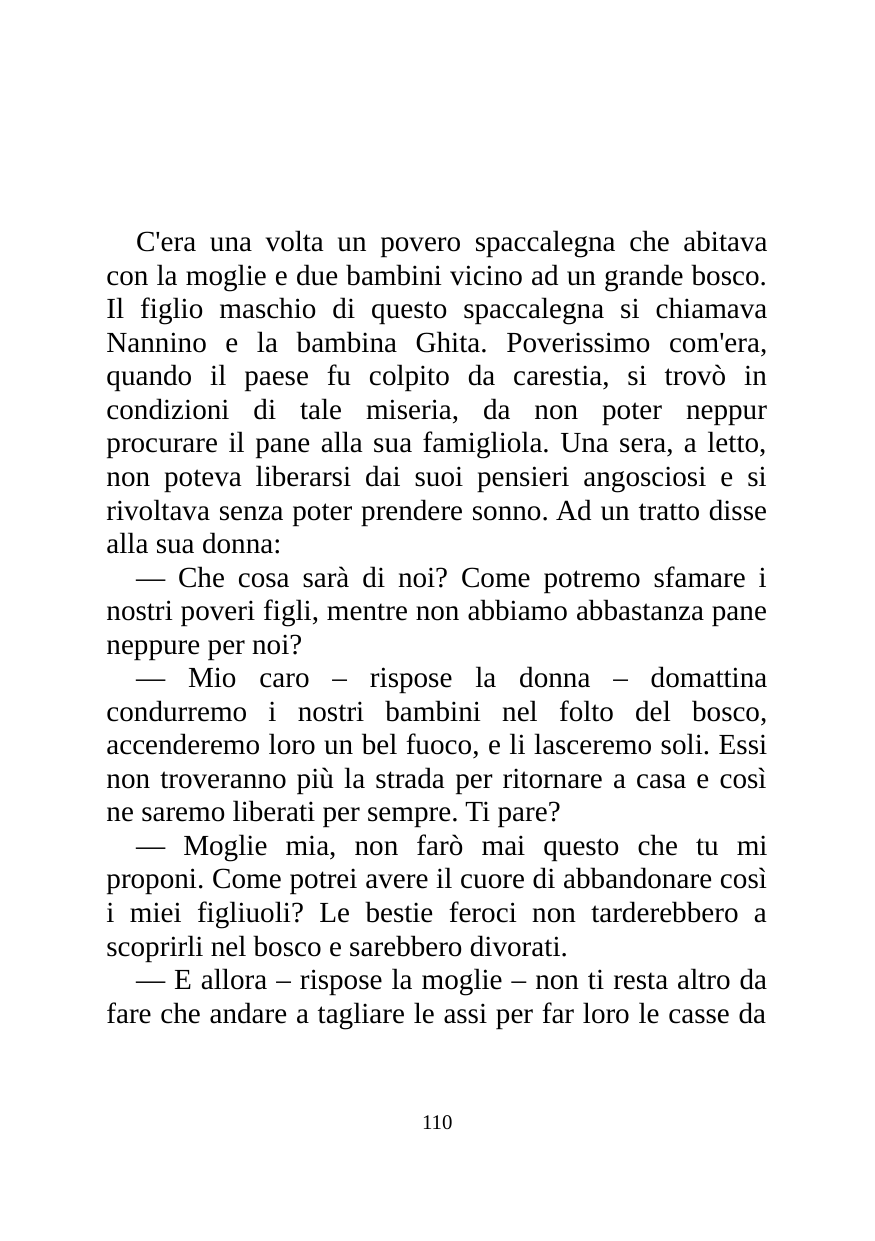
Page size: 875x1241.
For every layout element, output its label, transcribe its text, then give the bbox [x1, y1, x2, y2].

text — E allora – rispose la moglie – non ti resta altro da fare che andare a tagliare le assi per far loro le casse da [106, 962, 768, 1029]
text C'era una volta un povero spaccalegna che abitava con la moglie e due bambini vicino ad un grande bosco. Il figlio maschio di questo spaccalegna si chiamava Nannino e la bambina Ghita. Poverissimo com'era, quando il paese fu colpito da carestia, si trovò in condizioni di tale miseria, da non poter neppur procurare il pane alla sua famigliola. Una sera, a letto, non poteva liberarsi dai suoi pensieri angosciosi e si rivoltava senza poter prendere sonno. Ad un tratto disse alla sua donna: [106, 224, 768, 560]
text — Mio caro – rispose la donna – domattina condurremo i nostri bambini nel folto del bosco, accenderemo loro un bel fuoco, e li lasceremo soli. Essi non troveranno più la strada per ritornare a casa e così ne saremo liberati per sempre. Ti pare? [106, 660, 768, 828]
text — Che cosa sarà di noi? Come potremo sfamare i nostri poveri figli, mentre non abbiamo abbastanza pane neppure per noi? [106, 560, 768, 660]
text — Moglie mia, non farò mai questo che tu mi proponi. Come potrei avere il cuore di abbandonare così i miei figliuoli? Le bestie feroci non tarderebbero a scoprirli nel bosco e sarebbero divorati. [106, 828, 768, 962]
